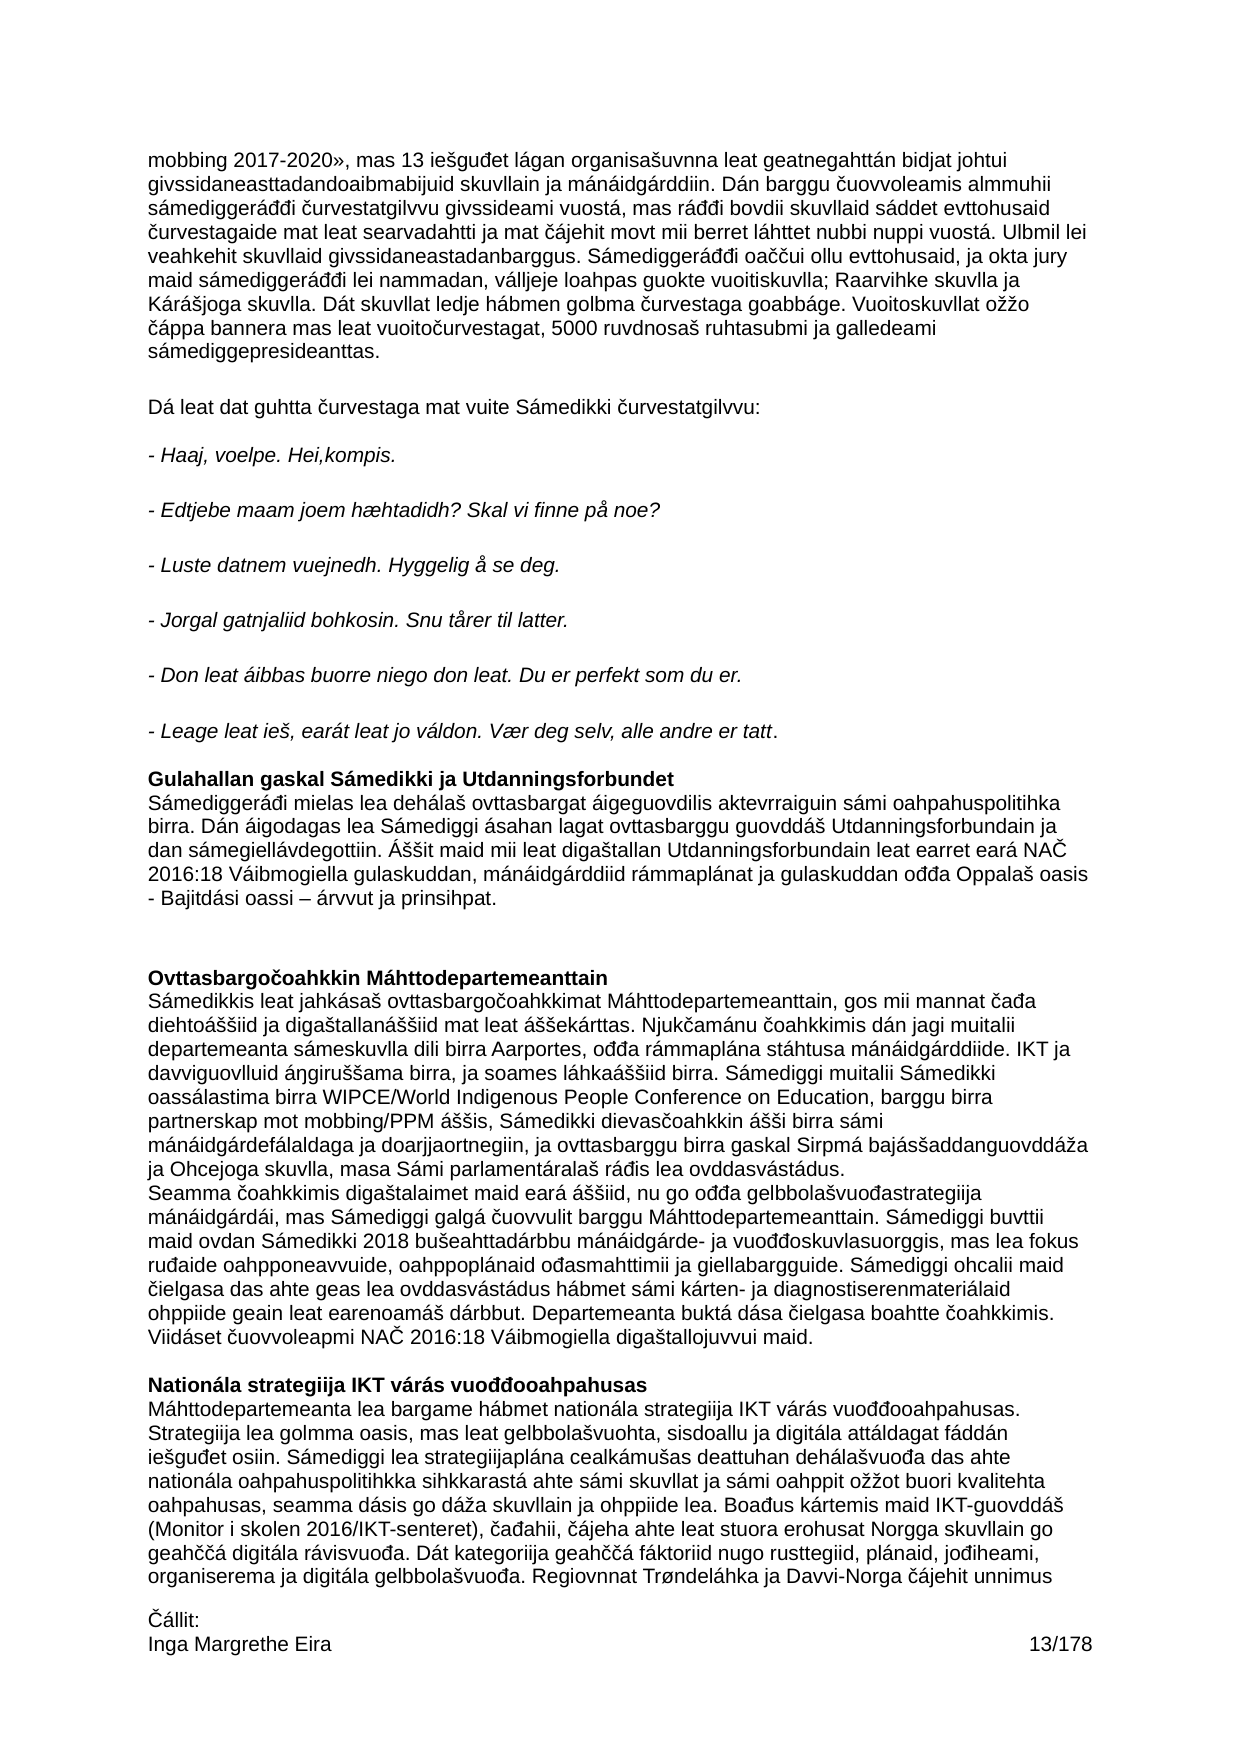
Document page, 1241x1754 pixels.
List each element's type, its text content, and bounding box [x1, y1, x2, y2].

table_header mobbing 2017-2020», mas 13 iešguđet lágan organisašuvnna leat geatnegahttán bidjat johtui givssidaneasttadandoaibmabijuid skuvllain ja mánáidgárddiin. Dán barggu čuovvoleamis almmuhii sámediggeráđđi čurvestatgilvvu givssideami vuostá, mas ráđđi bovdii skuvllaid sáddet evttohusaid čurvestagaide mat leat searvadahtti ja mat čájehit movt mii berret láhttet nubbi nuppi vuostá. Ulbmil lei veahkehit skuvllaid givssidaneastadanbarggus. Sámediggeráđđi oaččui ollu evttohusaid, ja okta jury maid sámediggeráđđi lei nammadan, válljeje loahpas guokte vuoitiskuvlla; Raarvihke skuvlla ja Kárášjoga skuvlla. Dát skuvllat ledje hábmen golbma čurvestaga goabbáge. Vuoitoskuvllat ožžo čáppa bannera mas leat vuoitočurvestagat, 5000 ruvdnosaš ruhtasubmi ja galledeami sámediggepresideanttas. Dá leat dat guhtta čurvestaga mat vuite Sámedikki čurvestatgilvvu: - Haaj, voelpe. Hei,kompis. - Edtjebe maam joem hæhtadidh? Skal vi finne på noe? - Luste datnem vuejnedh. Hyggelig å se deg. - Jorgal gatnjaliid bohkosin. Snu tårer til latter. - Don leat áibbas buorre niego don leat. Du er perfekt som du er. - Leage leat ieš, earát leat jo váldon. Vær deg selv, alle andre er tatt. Gulahallan gaskal Sámedikki ja Utdanningsforbundet Sámediggeráđi mielas lea dehálaš ovttasbargat áigeguovdilis aktevrraiguin sámi oahpahuspolitihka birra. Dán áigodagas lea Sámediggi ásahan lagat ovttasbarggu guovddáš Utdanningsforbundain ja dan sámegiellávdegottiin. Áššit maid mii leat digaštallan Utdanningsforbundain leat earret eará NAČ 2016:18 Váibmogiella gulaskuddan, mánáidgárddiid rámmaplánat ja gulaskuddan ođđa Oppalaš oasis - Bajitdási oassi – árvvut ja prinsihpat. Ovttasbargočoahkkin Máhttodepartemeanttain Sámedikkis leat jahkásaš ovttasbargočoahkkimat Máhttodepartemeanttain, gos mii mannat čađa diehtoáššiid ja digaštallanáššiid mat leat áššekárttas. Njukčamánu čoahkkimis dán jagi muitalii departemeanta sámeskuvlla dili birra Aarportes, ođđa rámmaplána stáhtusa mánáidgárddiide. IKT ja davviguovlluid áŋgiruššama birra, ja soames láhkaáššiid birra. Sámediggi muitalii Sámedikki oassálastima birra WIPCE/World Indigenous People Conference on Education, barggu birra partnerskap mot mobbing/PPM áššis, Sámedikki dievasčoahkkin ášši birra sámi mánáidgárdefálaldaga ja doarjjaortnegiin, ja ovttasbarggu birra gaskal Sirpmá bajásšaddanguovddáža ja Ohcejoga skuvlla, masa Sámi parlamentáralaš ráđis lea ovddasvástádus. Seamma čoahkkimis digaštalaimet maid eará áššiid, nu go ođđa gelbbolašvuođastrategiija mánáidgárdái, mas Sámediggi galgá čuovvulit barggu Máhttodepartemeanttain. Sámediggi buvttii maid ovdan Sámedikki 2018 bušeahttadárbbu mánáidgárde- ja vuođđoskuvlasuorggis, mas lea fokus ruđaide oahpponeavvuide, oahppoplánaid ođasmahttimii ja giellabargguide. Sámediggi ohcalii maid čielgasa das ahte geas lea ovddasvástádus hábmet sámi kárten- ja diagnostiserenmateriálaid ohppiide geain leat earenoamáš dárbbut. Departemeanta buktá dása čielgasa boahtte čoahkkimis. Viidáset čuovvoleapmi NAČ 2016:18 Váibmogiella digaštallojuvvui maid. Nationála strategiija IKT várás vuođđooahpahusas Máhttodepartemeanta lea bargame hábmet nationála strategiija IKT várás vuođđooahpahusas. Strategiija lea golmma oasis, mas leat gelbbolašvuohta, sisdoallu ja digitála attáldagat fáddán iešguđet osiin. Sámediggi lea strategiijaplána cealkámušas deattuhan dehálašvuođa das ahte nationála oahpahuspolitihkka sihkkarastá ahte sámi skuvllat ja sámi oahppit ožžot buori kvalitehta oahpahusas, seamma dásis go dáža skuvllain ja ohppiide lea. Boađus kártemis maid IKT-guovddáš (Monitor i skolen 2016/IKT-senteret), čađahii, čájeha ahte leat stuora erohusat Norgga skuvllain go geahččá digitála rávisvuođa. Dát kategoriija geahččá fáktoriid nugo rusttegiid, plánaid, jođiheami, organiserema ja digitála gelbbolašvuođa. Regiovnnat Trøndeláhka ja Davvi-Norga čájehit unnimus [136, 148, 1104, 1588]
